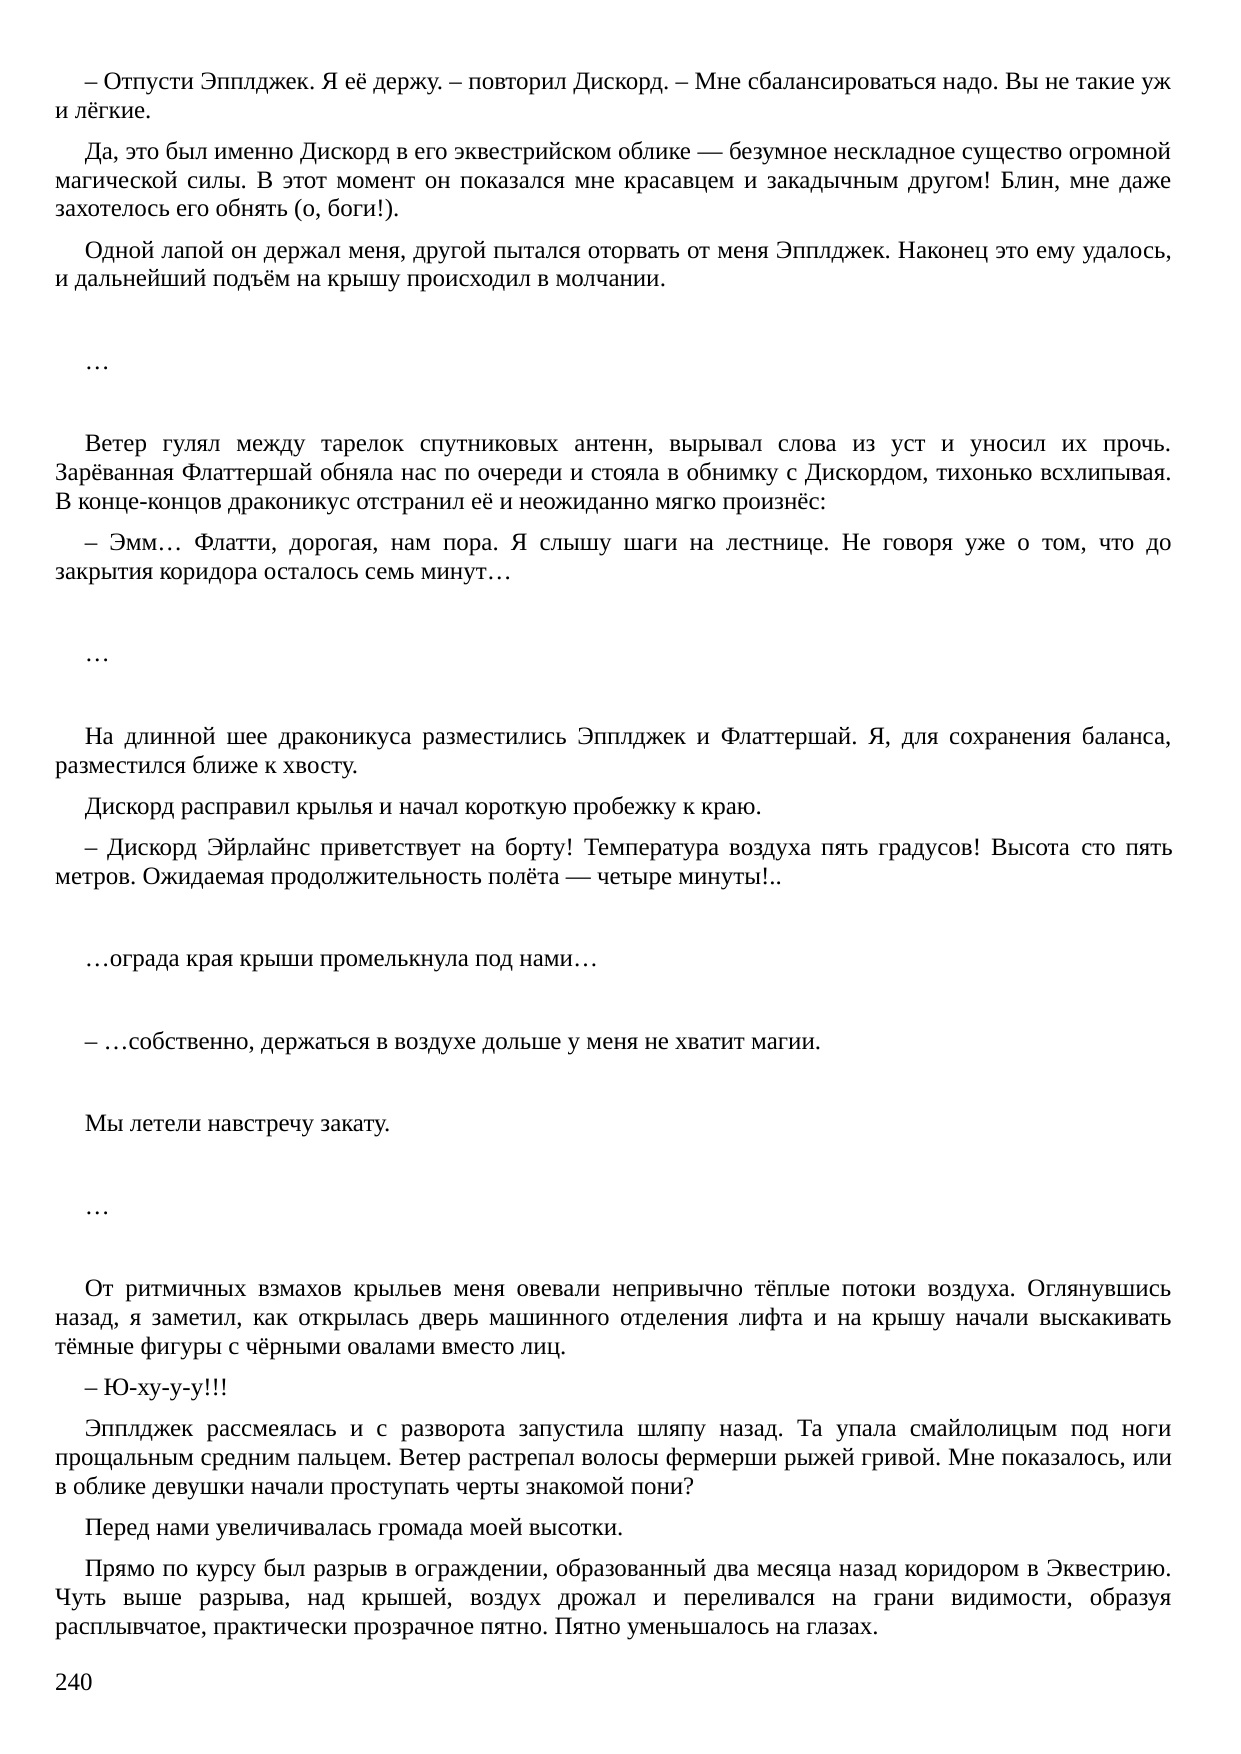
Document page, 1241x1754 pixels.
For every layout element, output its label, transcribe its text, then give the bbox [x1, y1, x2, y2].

text – Эмм… Флатти, дорогая, нам пора. Я слышу шаги на лестнице. Не говоря уже о том, что до закрытия коридора осталось семь минут… [55, 527, 1173, 585]
text Ветер гулял между тарелок спутниковых антенн, вырывал слова из уст и уносил их прочь. Зарёванная Флаттершай обняла нас по очереди и стояла в обнимку с Дискордом, тихонько всхлипывая. В конце-концов драконикус отстранил её и неожиданно мягко произнёс: [55, 428, 1173, 515]
text … [55, 1191, 1173, 1220]
text Эпплджек рассмеялась и с разворота запустила шляпу назад. Та упала смайлолицым под ноги прощальным средним пальцем. Ветер растрепал волосы фермерши рыжей гривой. Мне показалось, или в облике девушки начали проступать черты знакомой пони? [55, 1413, 1173, 1500]
text Перед нами увеличивалась громада моей высотки. [55, 1512, 1173, 1541]
text … [55, 346, 1173, 375]
text – Отпусти Эпплджек. Я её держу. – повторил Дискорд. – Мне сбалансироваться надо. Вы не такие уж и лёгкие. [55, 66, 1173, 123]
text От ритмичных взмахов крыльев меня овевали непривычно тёплые потоки воздуха. Оглянувшись назад, я заметил, как открылась дверь машинного отделения лифта и на крышу начали выскакивать тёмные фигуры с чёрными овалами вместо лиц. [55, 1273, 1173, 1360]
text … [55, 638, 1173, 667]
text – …собственно, держаться в воздухе дольше у меня не хватит магии. [55, 1026, 1173, 1055]
text Дискорд расправил крылья и начал короткую пробежку к краю. [55, 791, 1173, 820]
text Прямо по курсу был разрыв в ограждении, образованный два месяца назад коридором в Эквестрию. Чуть выше разрыва, над крышей, воздух дрожал и переливался на грани видимости, образуя расплывчатое, практически прозрачное пятно. Пятно уменьшалось на глазах. [55, 1553, 1173, 1640]
text Да, это был именно Дискорд в его эквестрийском облике — безумное нескладное существо огромной магической силы. В этот момент он показался мне красавцем и закадычным другом! Блин, мне даже захотелось его обнять (о, боги!). [55, 136, 1173, 222]
text Мы летели навстречу закату. [55, 1108, 1173, 1137]
text – Дискорд Эйрлайнс приветствует на борту! Температура воздуха пять градусов! Высота сто пять метров. Ожидаемая продолжительность полёта — четыре минуты!.. [55, 832, 1173, 890]
text …ограда края крыши промелькнула под нами… [55, 943, 1173, 972]
text – Ю-ху-у-у!!! [55, 1372, 1173, 1401]
text На длинной шее драконикуса разместились Эпплджек и Флаттершай. Я, для сохранения баланса, разместился ближе к хвосту. [55, 721, 1173, 778]
text Одной лапой он держал меня, другой пытался оторвать от меня Эпплджек. Наконец это ему удалось, и дальнейший подъём на крышу происходил в молчании. [55, 235, 1173, 292]
